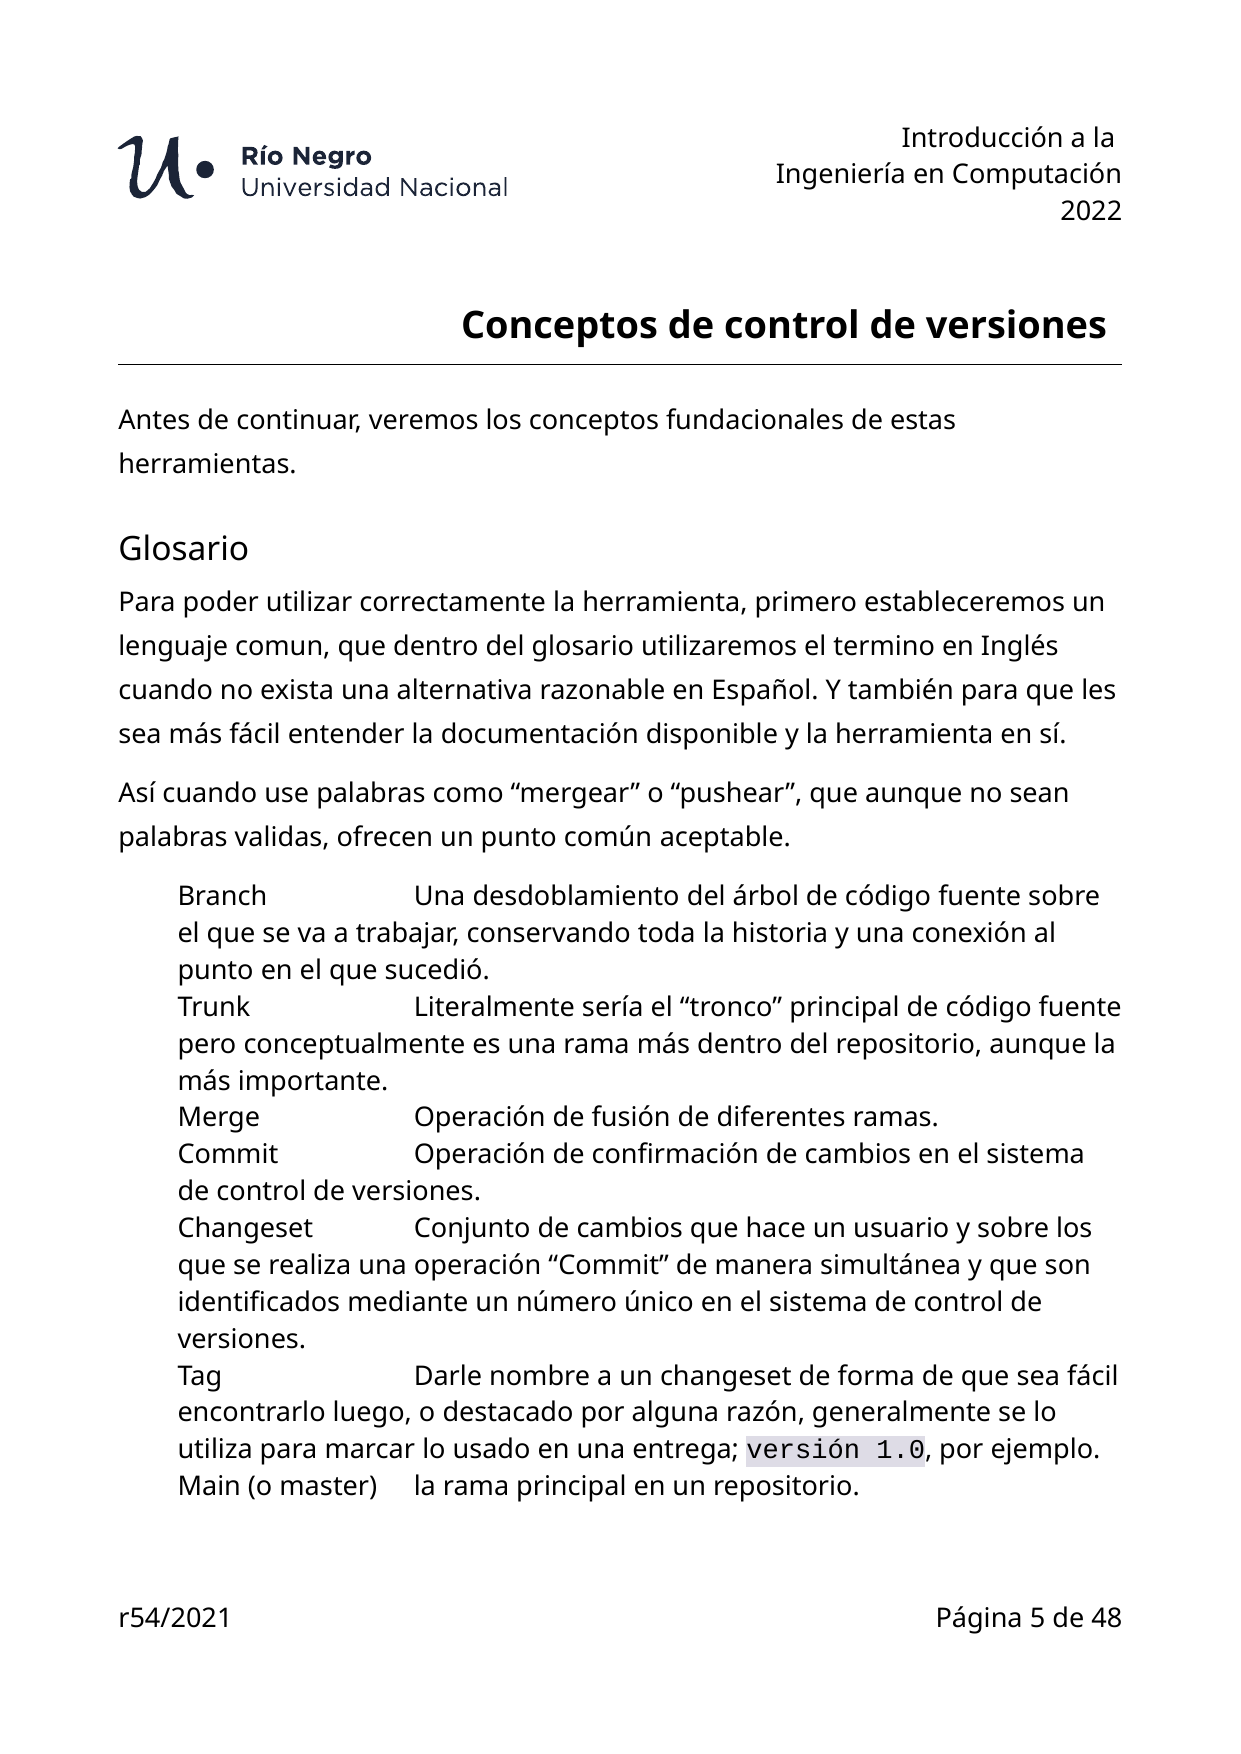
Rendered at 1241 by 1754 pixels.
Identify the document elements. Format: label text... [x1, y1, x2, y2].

text Tag Darle nombre a un changeset de forma de que sea fácil encontrarlo luego, o destacado por alguna razón, generalmente se lo utiliza para marcar lo usado en una entrega; versión 1.0, por ejemplo. [177, 1356, 1122, 1467]
text Commit Operación de confirmación de cambios en el sistema de control de versiones. [177, 1135, 1122, 1208]
text Así cuando use palabras como “mergear” o “pushear”, que aunque no sean palabras validas, ofrecen un punto común aceptable. [118, 774, 1122, 855]
text Main (o master) la rama principal en un repositorio. [177, 1467, 1122, 1504]
subtitle Glosario [118, 524, 1122, 570]
text Changeset Conjunto de cambios que hace un usuario y sobre los que se realiza una operación “Commit” de manera simultánea y que son identificados mediante un número único en el sistema de control de versiones. [177, 1208, 1122, 1356]
text Branch Una desdoblamiento del árbol de código fuente sobre el que se va a trabajar, conservando toda la historia y una conexión al punto en el que sucedió. [177, 877, 1122, 987]
text Antes de continuar, veremos los conceptos fundacionales de estas herramientas. [118, 400, 1122, 481]
text Merge Operación de fusión de diferentes ramas. [177, 1098, 1122, 1135]
text Para poder utilizar correctamente la herramienta, primero estableceremos un lenguaje comun, que dentro del glosario utilizaremos el termino en Inglés cuando no exista una alternativa razonable en Español. Y también para que les sea más fácil entender la documentación disponible y la herramienta en sí. [118, 582, 1122, 752]
subtitle Conceptos de control de versiones [118, 283, 1122, 364]
text Trunk Literalmente sería el “tronco” principal de código fuente pero conceptualmente es una rama más dentro del repositorio, aunque la más importante. [177, 987, 1122, 1098]
